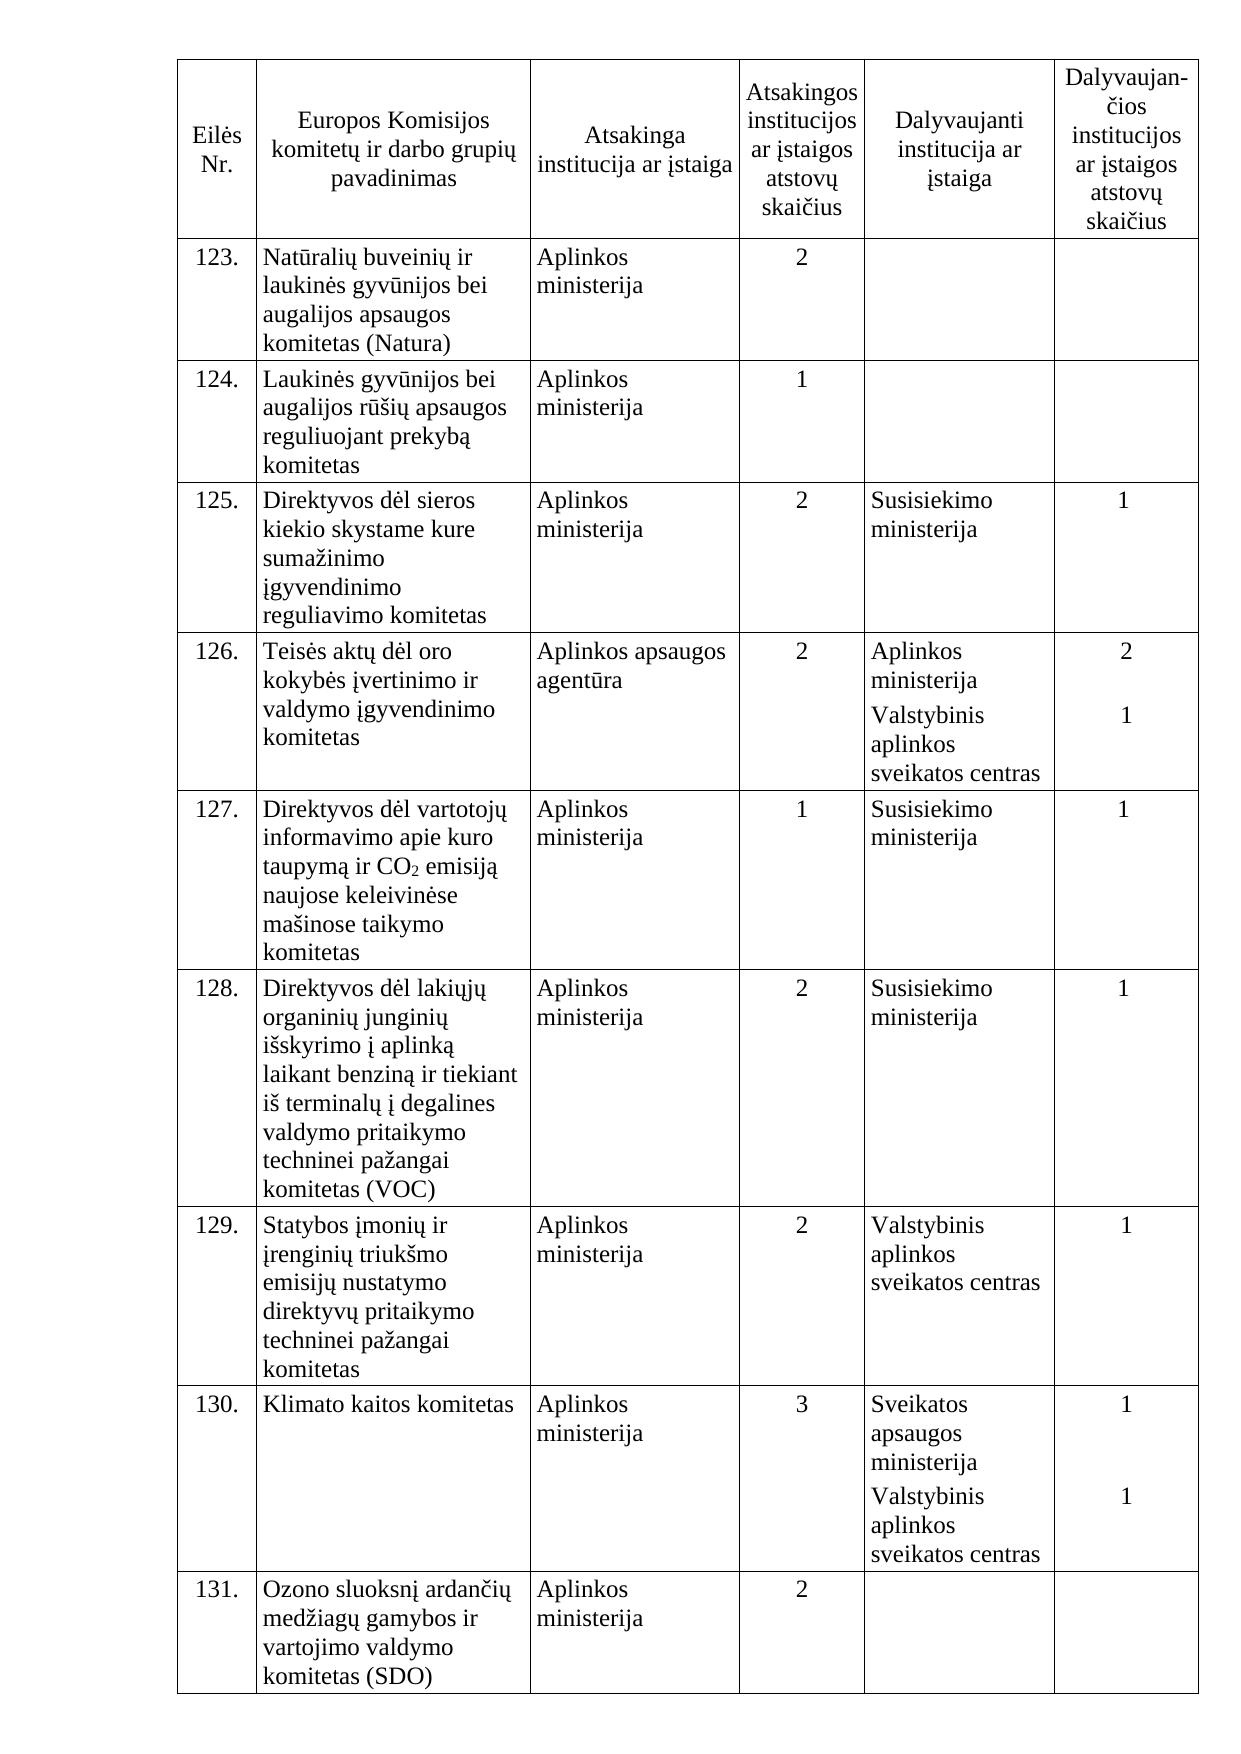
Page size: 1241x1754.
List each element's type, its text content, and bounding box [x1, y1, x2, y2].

table_cell [1055, 361, 1198, 482]
table_cell Aplinkos ministerija [531, 483, 739, 632]
table_cell Direktyvos dėl sieros kiekio skystame kure sumažinimo įgyvendinimo reguliavimo komitetas [257, 483, 530, 632]
table_cell 1 [1055, 483, 1198, 632]
table_cell 1 [1055, 1386, 1198, 1478]
table_cell Aplinkos ministerija [531, 1386, 739, 1478]
table_cell Statybos įmonių ir įrenginių triukšmo emisijų nustatymo direktyvų pritaikymo techninei pažangai komitetas [257, 1207, 530, 1385]
table_cell [531, 697, 739, 790]
table_header Atsakinga institucija ar įstaiga [531, 60, 739, 238]
table_cell [1055, 239, 1198, 360]
table_cell Direktyvos dėl vartotojų informavimo apie kuro taupymą ir CO2 emisiją naujose keleivinėse mašinose taikymo komitetas [257, 791, 530, 969]
table_cell 2 [740, 970, 864, 1206]
table_cell 130. [178, 1386, 256, 1478]
table_cell 2 [740, 1572, 864, 1692]
table_cell Aplinkos ministerija [531, 361, 739, 482]
table_header Europos Komisijos komitetų ir darbo grupių pavadinimas [257, 60, 530, 238]
table_cell 128. [178, 970, 256, 1206]
table_cell 2 [740, 239, 864, 360]
table_cell Aplinkos ministerija [531, 1572, 739, 1692]
table_cell 125. [178, 483, 256, 632]
table_cell 123. [178, 239, 256, 360]
table_cell Laukinės gyvūnijos bei augalijos rūšių apsaugos reguliuojant prekybą komitetas [257, 361, 530, 482]
table_cell Susisiekimo ministerija [865, 483, 1054, 632]
table_cell Aplinkos ministerija [531, 1207, 739, 1385]
table_cell [865, 239, 1054, 360]
table_cell Teisės aktų dėl oro kokybės įvertinimo ir valdymo įgyvendinimo komitetas [257, 633, 530, 790]
table_cell 1 [740, 791, 864, 969]
table_cell [865, 361, 1054, 482]
table_cell Klimato kaitos komitetas [257, 1386, 530, 1478]
table_cell [178, 697, 256, 790]
table_cell 131. [178, 1572, 256, 1692]
table_cell Susisiekimo ministerija [865, 970, 1054, 1206]
table_cell 127. [178, 791, 256, 969]
table_cell Aplinkos apsaugos agentūra [531, 633, 739, 697]
table_cell 1 [1055, 1479, 1198, 1571]
table_cell Valstybinis aplinkos sveikatos centras [865, 1479, 1054, 1571]
table_cell 126. [178, 633, 256, 697]
table_cell 2 [740, 483, 864, 632]
table_cell 2 [1055, 633, 1198, 697]
table_cell Ozono sluoksnį ardančių medžiagų gamybos ir vartojimo valdymo komitetas (SDO) [257, 1572, 530, 1692]
table_cell 129. [178, 1207, 256, 1385]
table_cell 1 [1055, 697, 1198, 790]
table_cell [1055, 1572, 1198, 1692]
table_cell Aplinkos ministerija [531, 791, 739, 969]
table_cell [178, 1479, 256, 1571]
table_cell [740, 697, 864, 790]
table_cell 1 [740, 361, 864, 482]
table_cell [257, 1479, 530, 1571]
table_cell 1 [1055, 1207, 1198, 1385]
table_cell [740, 1479, 864, 1571]
table_header Dalyvaujan-čios institucijos ar įstaigos atstovų skaičius [1055, 60, 1198, 238]
table_cell 1 [1055, 791, 1198, 969]
table_cell Direktyvos dėl lakiųjų organinių junginių išskyrimo į aplinką laikant benziną ir tiekiant iš terminalų į degalines valdymo pritaikymo techninei pažangai komitetas (VOC) [257, 970, 530, 1206]
table_cell Natūralių buveinių ir laukinės gyvūnijos bei augalijos apsaugos komitetas (Natura) [257, 239, 530, 360]
table_cell Susisiekimo ministerija [865, 791, 1054, 969]
table_cell 2 [740, 633, 864, 697]
table_header Dalyvaujanti institucija ar įstaiga [865, 60, 1054, 238]
table_cell Valstybinis aplinkos sveikatos centras [865, 1207, 1054, 1385]
table_header Eilės Nr. [178, 60, 256, 238]
table_cell 2 [740, 1207, 864, 1385]
table_cell 124. [178, 361, 256, 482]
table_cell Aplinkos ministerija [531, 970, 739, 1206]
table_cell Aplinkos ministerija [865, 633, 1054, 697]
table_cell [865, 1572, 1054, 1692]
table_cell 3 [740, 1386, 864, 1478]
table_cell 1 [1055, 970, 1198, 1206]
table_cell Sveikatos apsaugos ministerija [865, 1386, 1054, 1478]
table_header Atsakingos institucijos ar įstaigos atstovų skaičius [740, 60, 864, 238]
table_cell Valstybinis aplinkos sveikatos centras [865, 697, 1054, 790]
table_cell Aplinkos ministerija [531, 239, 739, 360]
table_cell [531, 1479, 739, 1571]
